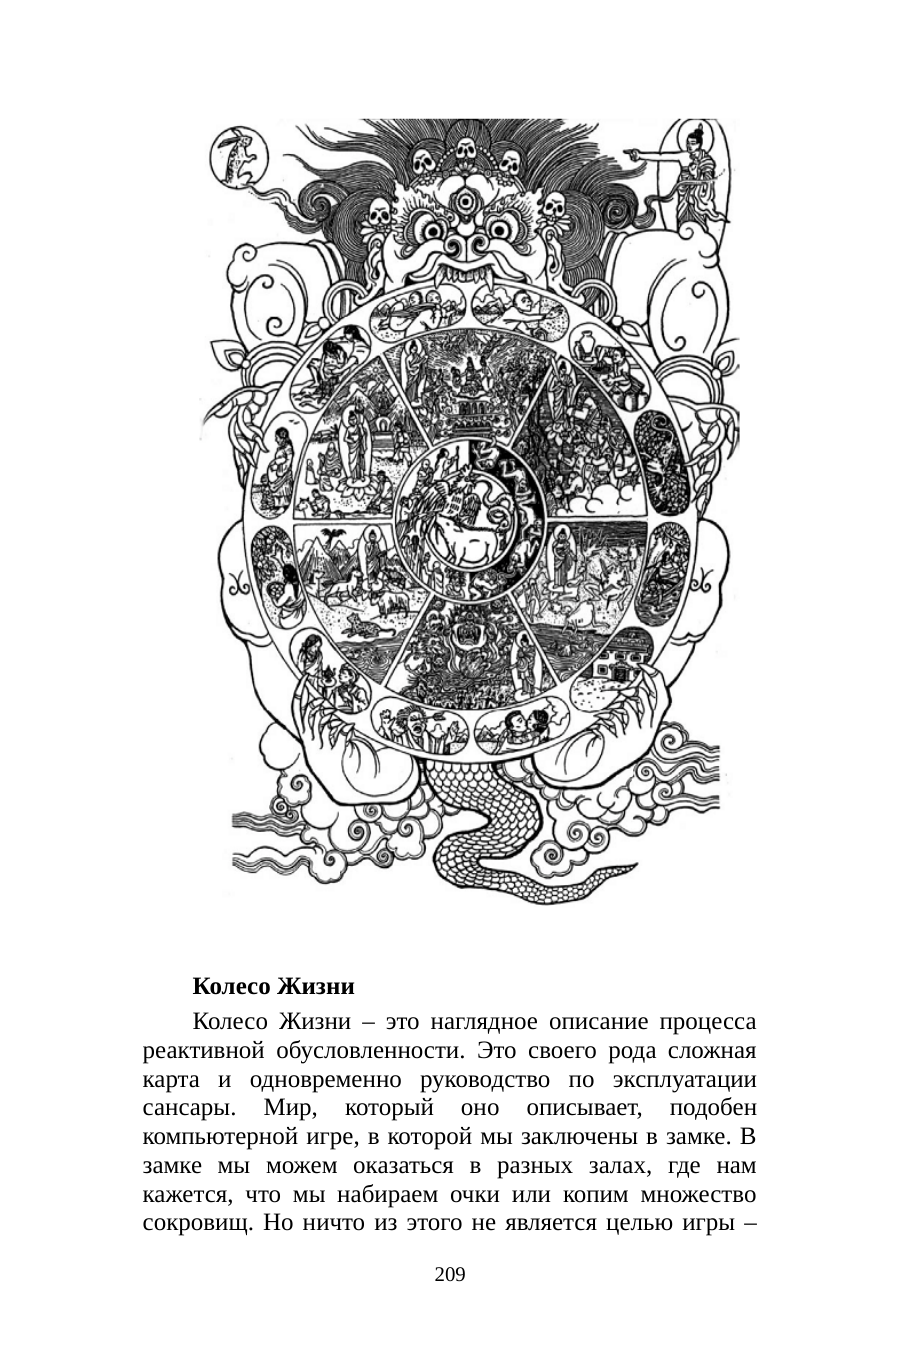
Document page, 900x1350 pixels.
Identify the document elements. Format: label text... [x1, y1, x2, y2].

text Колесо Жизни – это наглядное описание процесса реактивной обусловленности. Это своего рода сложная карта и одновременно руководство по эксплуатации сансары. Мир, который оно описывает, подобен компьютерной игре, в которой мы заключены в замке. В замке мы можем оказаться в разных залах, где нам кажется, что мы набираем очки или копим множество сокровищ. Но ничто из этого не является целью игры – [142, 1006, 757, 1236]
subtitle Колесо Жизни [142, 971, 757, 1000]
picture [192, 112, 756, 923]
